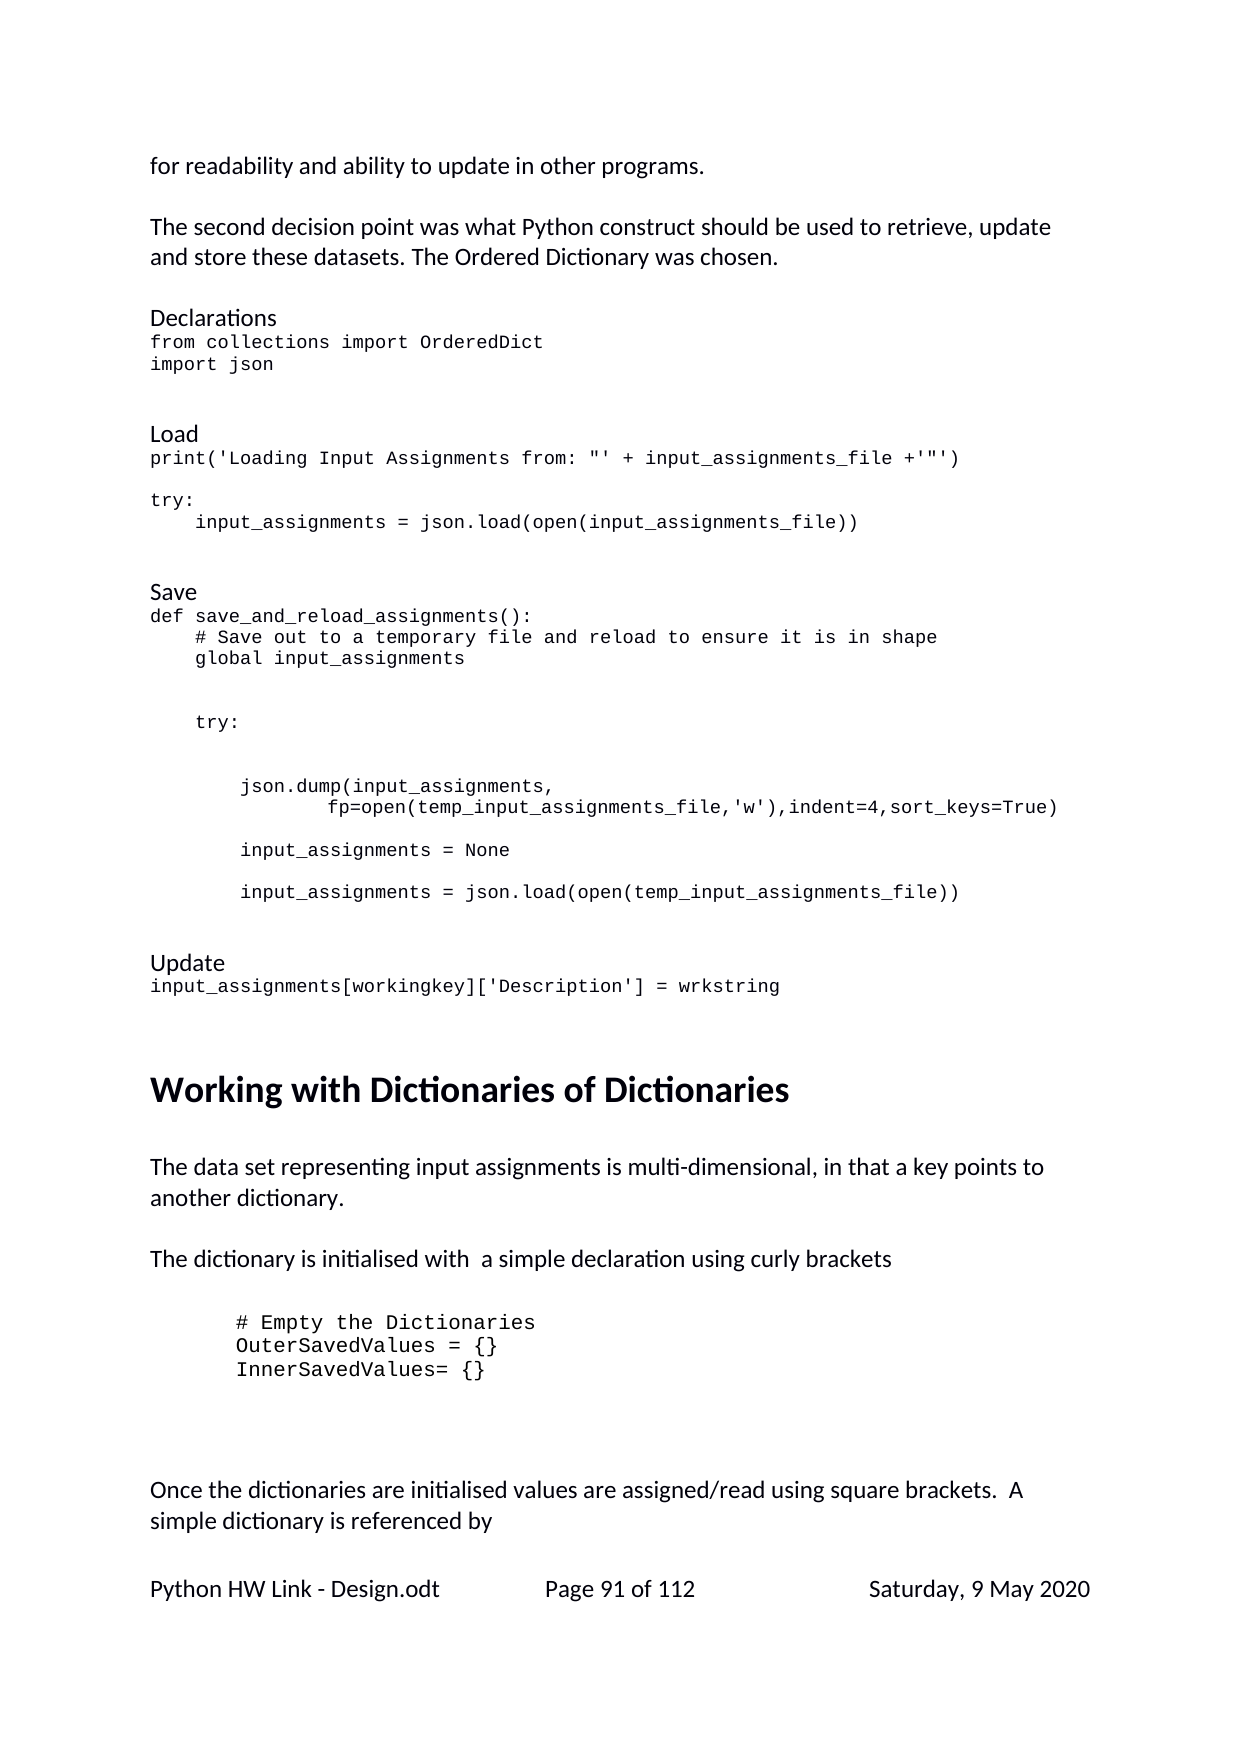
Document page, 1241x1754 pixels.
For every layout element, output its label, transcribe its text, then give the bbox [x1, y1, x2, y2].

text def save_and_reload_assignments(): [150, 607, 1090, 628]
text Save [150, 576, 1090, 607]
text Once the dictionaries are initialised values are assigned/read using square brackets. A simple dictionary is referenced by [150, 1474, 1090, 1536]
text input_assignments = json.load(open(temp_input_assignments_file)) [150, 883, 1090, 904]
text try: [150, 713, 1090, 734]
text input_assignments = None [150, 840, 1090, 862]
text Load [150, 418, 1090, 449]
text Declarations [150, 303, 1090, 333]
text print('Loading Input Assignments from: "' + input_assignments_file +'"') [150, 449, 1090, 470]
text The data set representing input assignments is multi-dimensional, in that a key points to another dictionary. [150, 1151, 1090, 1212]
text input_assignments[workingkey]['Description'] = wrkstring [150, 977, 1090, 998]
text try: [150, 491, 1090, 512]
text input_assignments = json.load(open(input_assignments_file)) [150, 512, 1090, 534]
text fp=open(temp_input_assignments_file,'w'),indent=4,sort_keys=True) [150, 798, 1090, 819]
text for readability and ability to update in other programs. [150, 150, 1090, 181]
text The dictionary is initialised with a simple declaration using curly brackets [150, 1243, 1090, 1273]
text json.dump(input_assignments, [150, 777, 1090, 798]
text from collections import OrderedDict [150, 333, 1090, 354]
text global input_assignments [150, 649, 1090, 670]
text The second decision point was what Python construct should be used to retrieve, update and store these datasets. The Ordered Dictionary was chosen. [150, 211, 1090, 272]
subtitle Working with Dictionaries of Dictionaries [150, 1066, 1090, 1112]
text Update [150, 947, 1090, 977]
text # Save out to a temporary file and reload to ensure it is in shape [150, 628, 1090, 649]
text import json [150, 354, 1090, 376]
